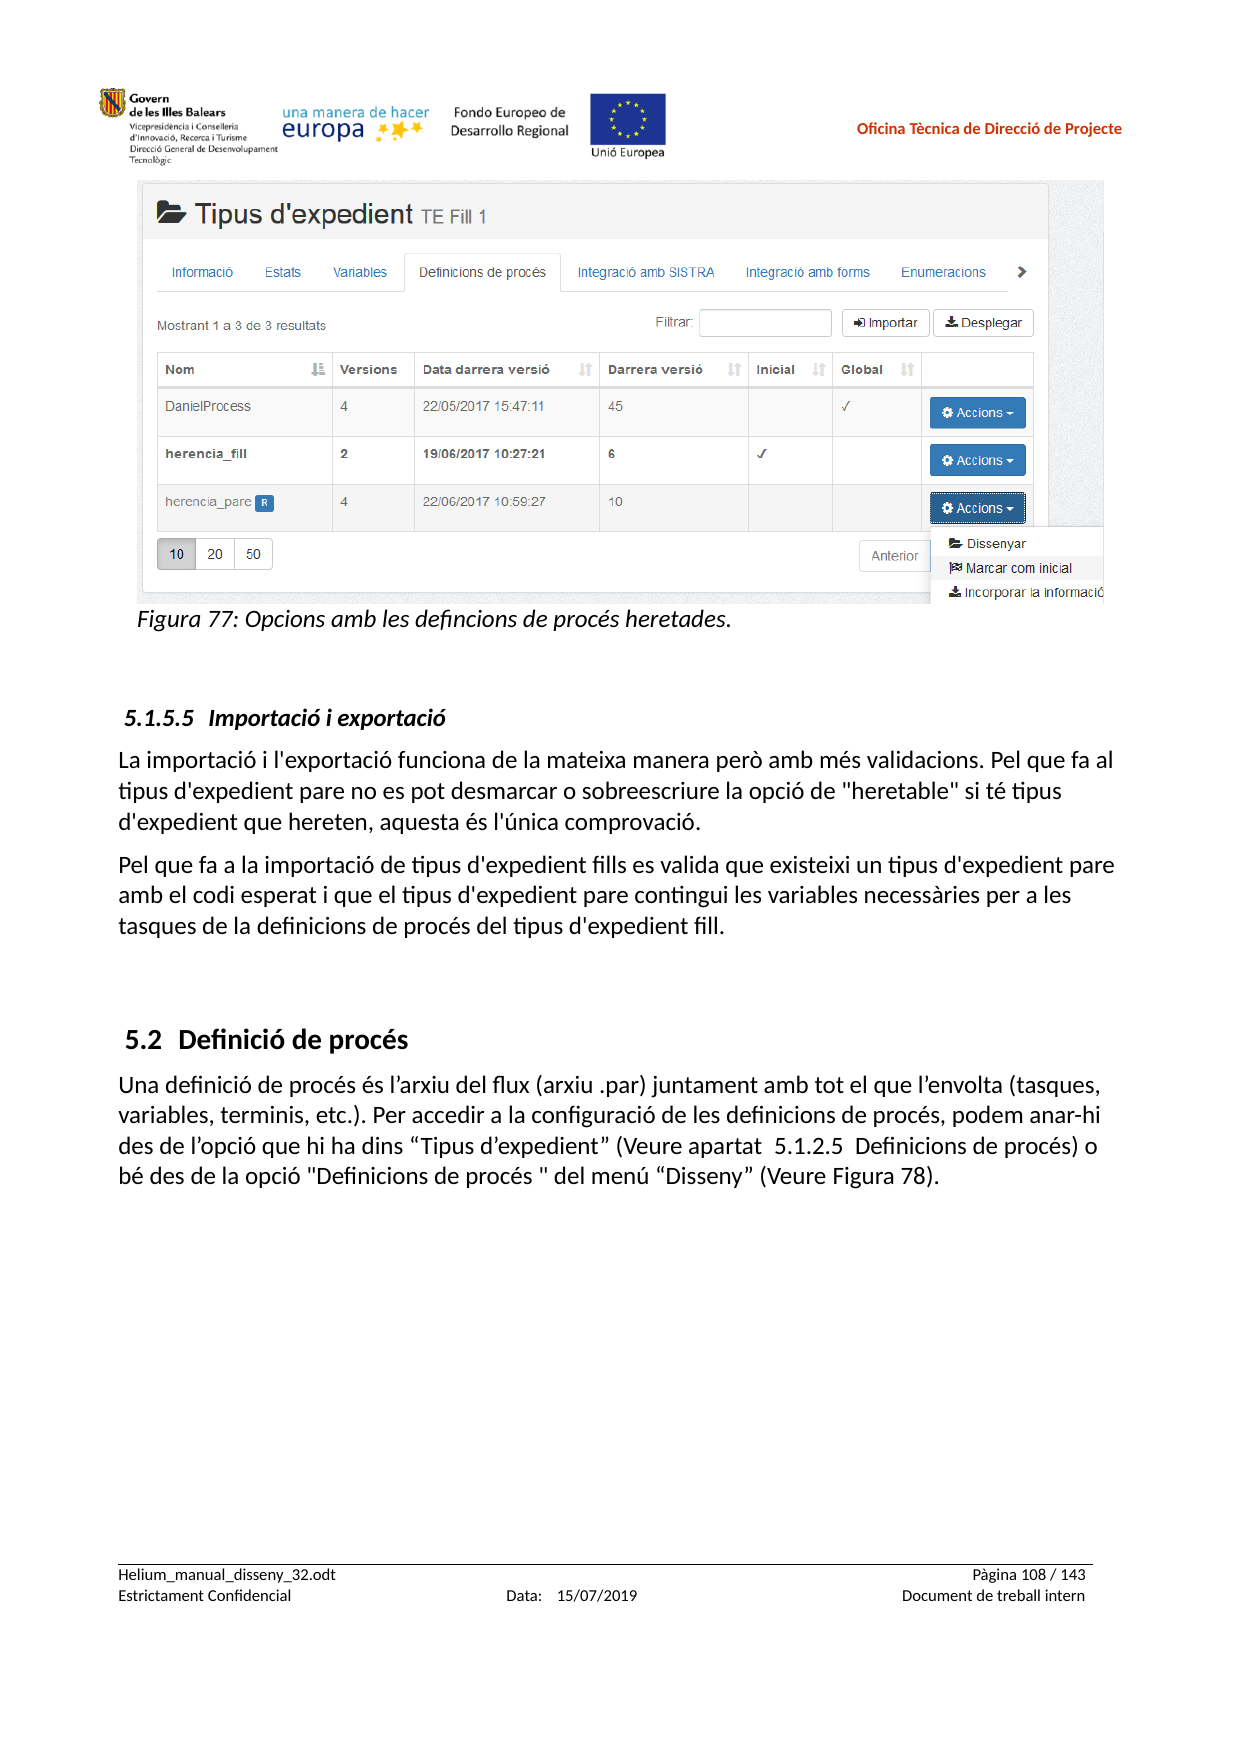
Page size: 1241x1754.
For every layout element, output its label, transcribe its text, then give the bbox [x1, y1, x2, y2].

subtitle Importació i exportació [118, 702, 1122, 732]
text Una definició de procés és l’arxiu del flux (arxiu .par) juntament amb tot el que l’envolta (tasques, variables, terminis, etc.). Per accedir a la configuració de les definicions de procés, podem anar-hi des de l’opció que hi ha dins “Tipus d’expedient” (Veure apartat 5.1.2.5 Definicions de procés) o bé des de la opció "Definicions de procés " del menú “Disseny” (Veure Figura 78). [118, 1069, 1122, 1191]
list Figura 77: Opcions amb les defincions de procés heretades. [137, 604, 1103, 634]
picture [99, 87, 668, 166]
subtitle Definició de procés [118, 1021, 1122, 1056]
picture [136, 180, 1104, 604]
text La importació i l'exportació funciona de la mateixa manera però amb més validacions. Pel que fa al tipus d'expedient pare no es pot desmarcar o sobreescriure la opció de "heretable" si té tipus d'expedient que hereten, aquesta és l'única comprovació. [118, 745, 1122, 836]
text Pel que fa a la importació de tipus d'expedient fills es valida que existeixi un tipus d'expedient pare amb el codi esperat i que el tipus d'expedient pare contingui les variables necessàries per a les tasques de la definicions de procés del tipus d'expedient fill. [118, 849, 1122, 940]
